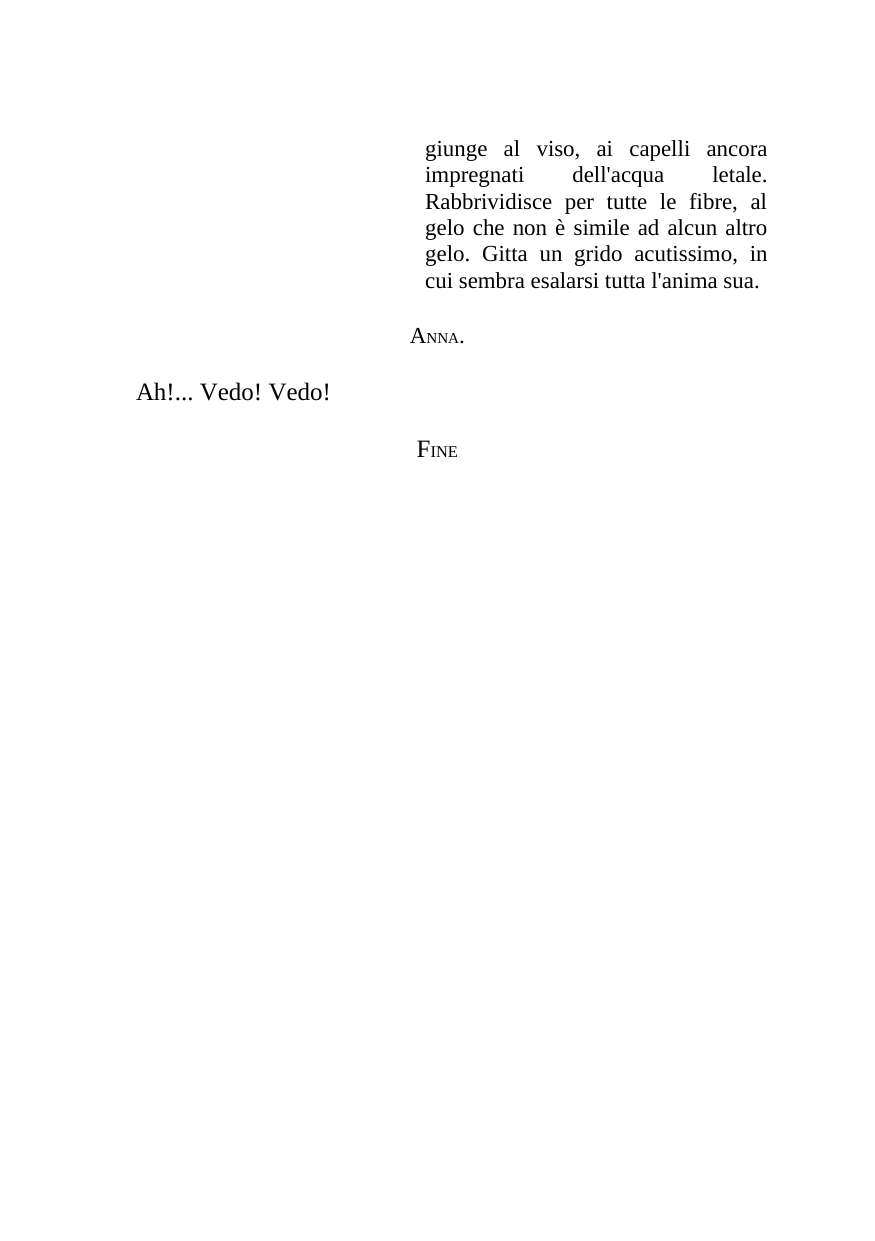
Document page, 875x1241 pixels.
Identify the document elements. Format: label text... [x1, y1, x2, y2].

text Fine [106, 434, 768, 463]
text Ah!... Vedo! Vedo! [106, 377, 768, 406]
text Anna. [106, 322, 768, 348]
text giunge al viso, ai capelli ancora impregnati dell'acqua letale. Rabbrividisce per tutte le fibre, al gelo che non è simile ad alcun altro gelo. Gitta un grido acutissimo, in cui sembra esalarsi tutta l'anima sua. [425, 135, 768, 293]
